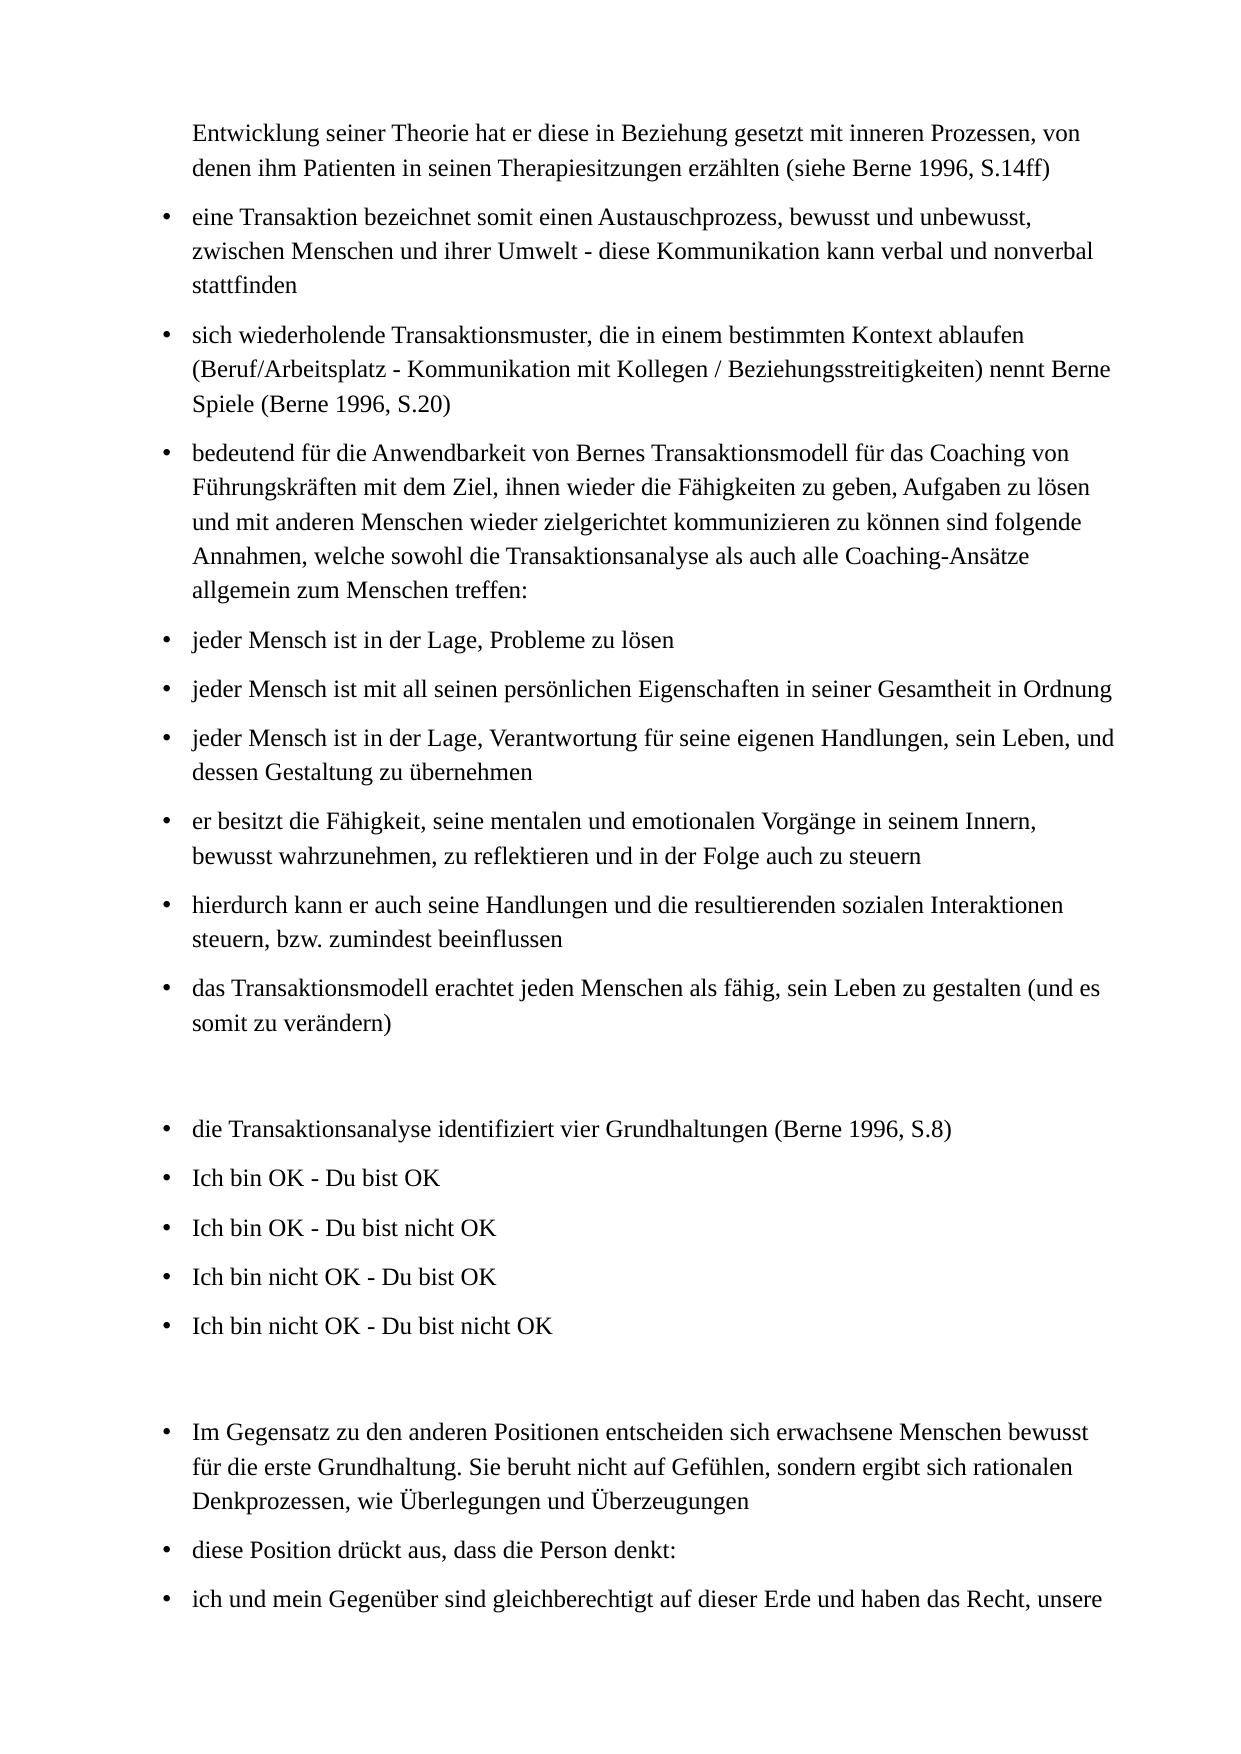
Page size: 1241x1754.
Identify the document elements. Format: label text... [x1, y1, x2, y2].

list die Transaktionsanalyse identifiziert vier Grundhaltungen (Berne 1996, S.8) [162, 1114, 1122, 1143]
list Im Gegensatz zu den anderen Positionen entscheiden sich erwachsene Menschen bewusst für die erste Grundhaltung. Sie beruht nicht auf Gefühlen, sondern ergibt sich rationalen Denkprozessen, wie Überlegungen und Überzeugungen [162, 1417, 1122, 1515]
list jeder Mensch ist in der Lage, Probleme zu lösen [162, 625, 1122, 653]
list das Transaktionsmodell erachtet jeden Menschen als fähig, sein Leben zu gestalten (und es somit zu verändern) [162, 973, 1122, 1037]
list Ich bin OK - Du bist OK [162, 1163, 1122, 1192]
list hierdurch kann er auch seine Handlungen und die resultierenden sozialen Interaktionen steuern, bzw. zumindest beeinflussen [162, 890, 1122, 953]
list eine Transaktion bezeichnet somit einen Austauschprozess, bewusst und unbewusst, zwischen Menschen und ihrer Umwelt - diese Kommunikation kann verbal und nonverbal stattfinden [162, 202, 1122, 299]
list ich und mein Gegenüber sind gleichberechtigt auf dieser Erde und haben das Recht, unsere [162, 1584, 1122, 1613]
list jeder Mensch ist in der Lage, Verantwortung für seine eigenen Handlungen, sein Leben, und dessen Gestaltung zu übernehmen [162, 723, 1122, 786]
list Ich bin nicht OK - Du bist OK [162, 1262, 1122, 1290]
list jeder Mensch ist mit all seinen persönlichen Eigenschaften in seiner Gesamtheit in Ordnung [162, 674, 1122, 702]
list Entwicklung seiner Theorie hat er diese in Beziehung gesetzt mit inneren Prozessen, von denen ihm Patienten in seinen Therapiesitzungen erzählten (siehe Berne 1996, S.14ff) [162, 118, 1122, 181]
list sich wiederholende Transaktionsmuster, die in einem bestimmten Kontext ablaufen (Beruf/Arbeitsplatz - Kommunikation mit Kollegen / Beziehungsstreitigkeiten) nennt Berne Spiele (Berne 1996, S.20) [162, 320, 1122, 417]
list Ich bin OK - Du bist nicht OK [162, 1213, 1122, 1241]
list bedeutend für die Anwendbarkeit von Bernes Transaktionsmodell für das Coaching von Führungskräften mit dem Ziel, ihnen wieder die Fähigkeiten zu geben, Aufgaben zu lösen und mit anderen Menschen wieder zielgerichtet kommunizieren zu können sind folgende Annahmen, welche sowohl die Transaktionsanalyse als auch alle Coaching-Ansätze allgemein zum Menschen treffen: [162, 438, 1122, 604]
list Ich bin nicht OK - Du bist nicht OK [162, 1311, 1122, 1339]
list er besitzt die Fähigkeit, seine mentalen und emotionalen Vorgänge in seinem Innern, bewusst wahrzunehmen, zu reflektieren und in der Folge auch zu steuern [162, 806, 1122, 869]
list diese Position drückt aus, dass die Person denkt: [162, 1535, 1122, 1564]
